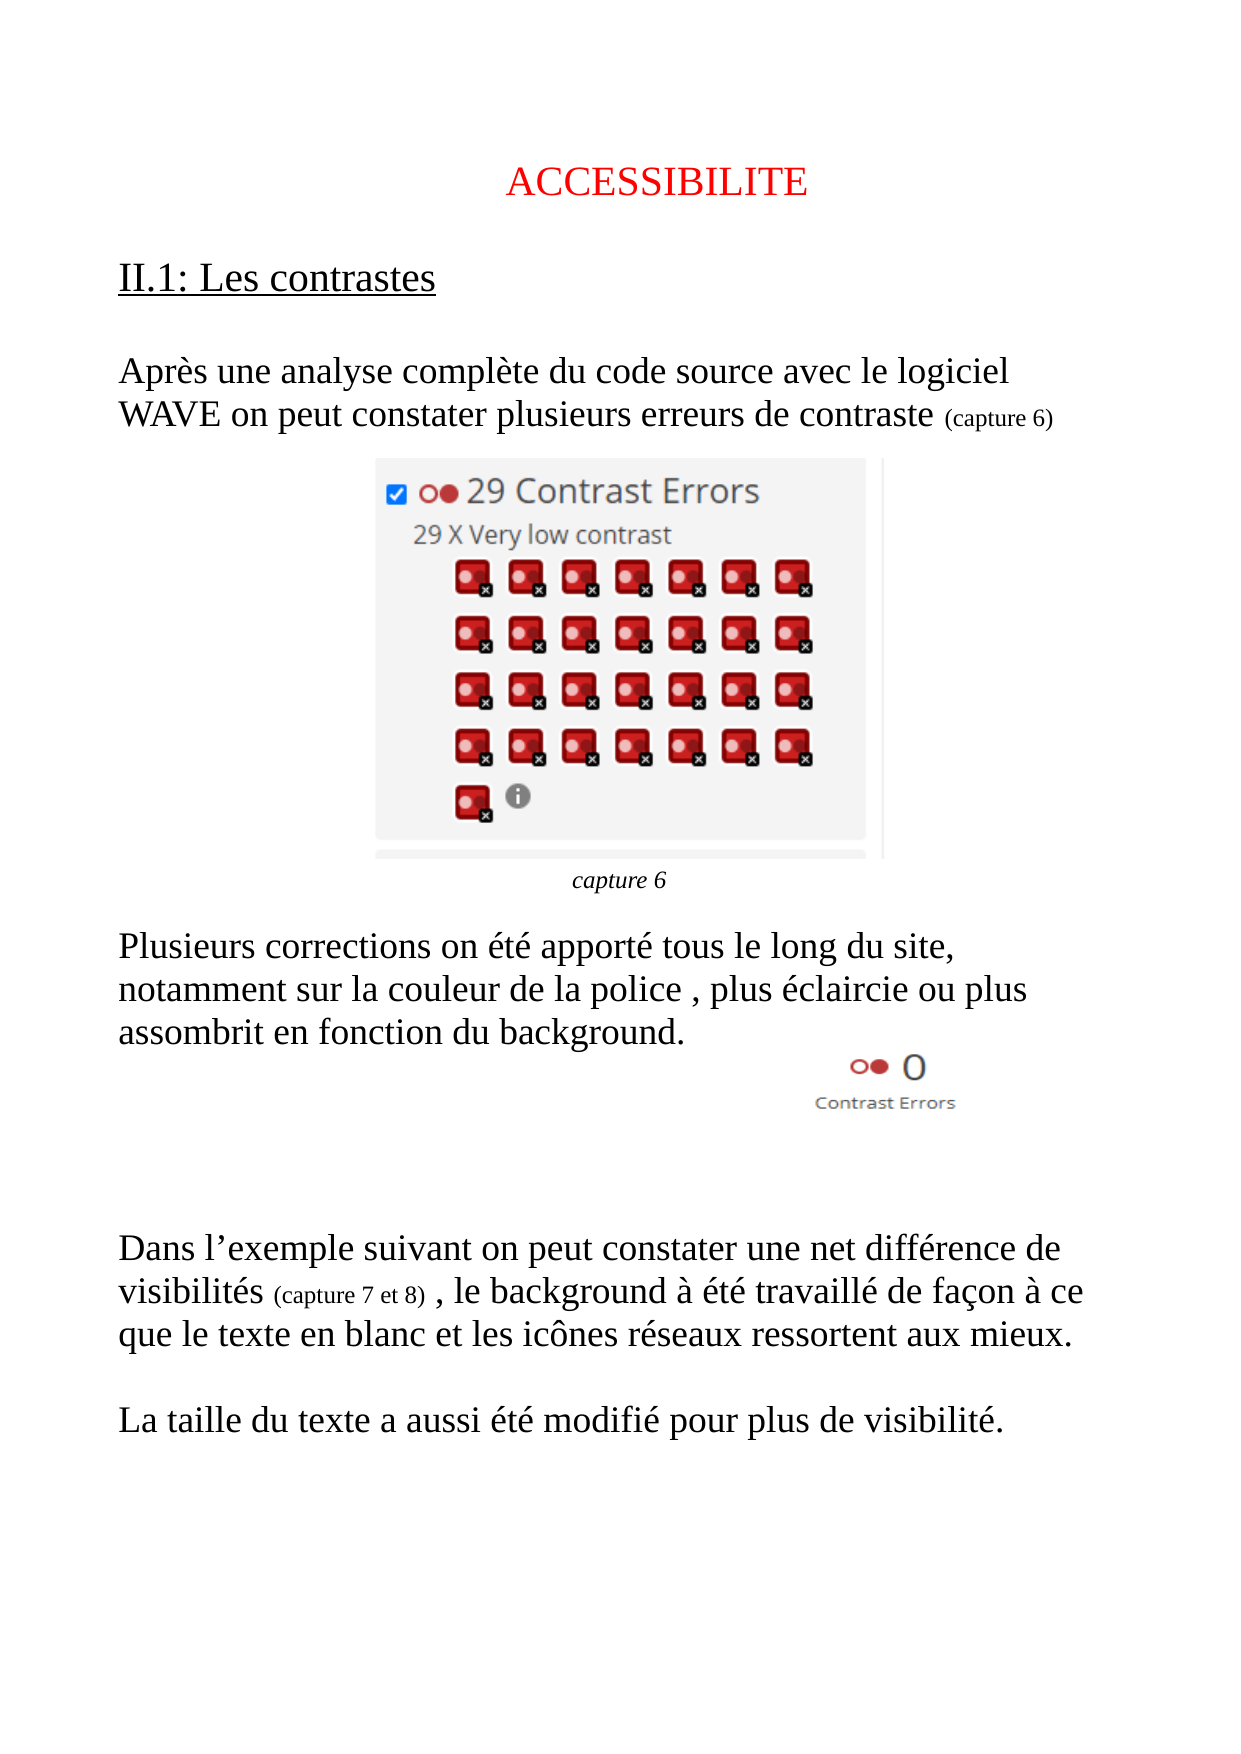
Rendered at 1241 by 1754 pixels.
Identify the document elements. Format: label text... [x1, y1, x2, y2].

text Dans l’exemple suivant on peut constater une net différence de visibilités (capture 7 et 8) , le background à été travaillé de façon à ce que le texte en blanc et les icônes réseaux ressortent aux mieux. [118, 1225, 1122, 1354]
text Après une analyse complète du code source avec le logiciel WAVE on peut constater plusieurs erreurs de contraste (capture 6) [118, 348, 1122, 434]
text ACCESSIBILITE [118, 156, 1122, 204]
text La taille du texte a aussi été modifié pour plus de visibilité. [118, 1397, 1122, 1441]
picture [371, 458, 885, 859]
text Plusieurs corrections on été apporté tous le long du site, notamment sur la couleur de la police , plus éclaircie ou plus assombrit en fonction du background. [118, 923, 1122, 1052]
picture [764, 1021, 1021, 1157]
text capture 6 [118, 866, 1122, 894]
text II.1: Les contrastes [118, 252, 1122, 300]
